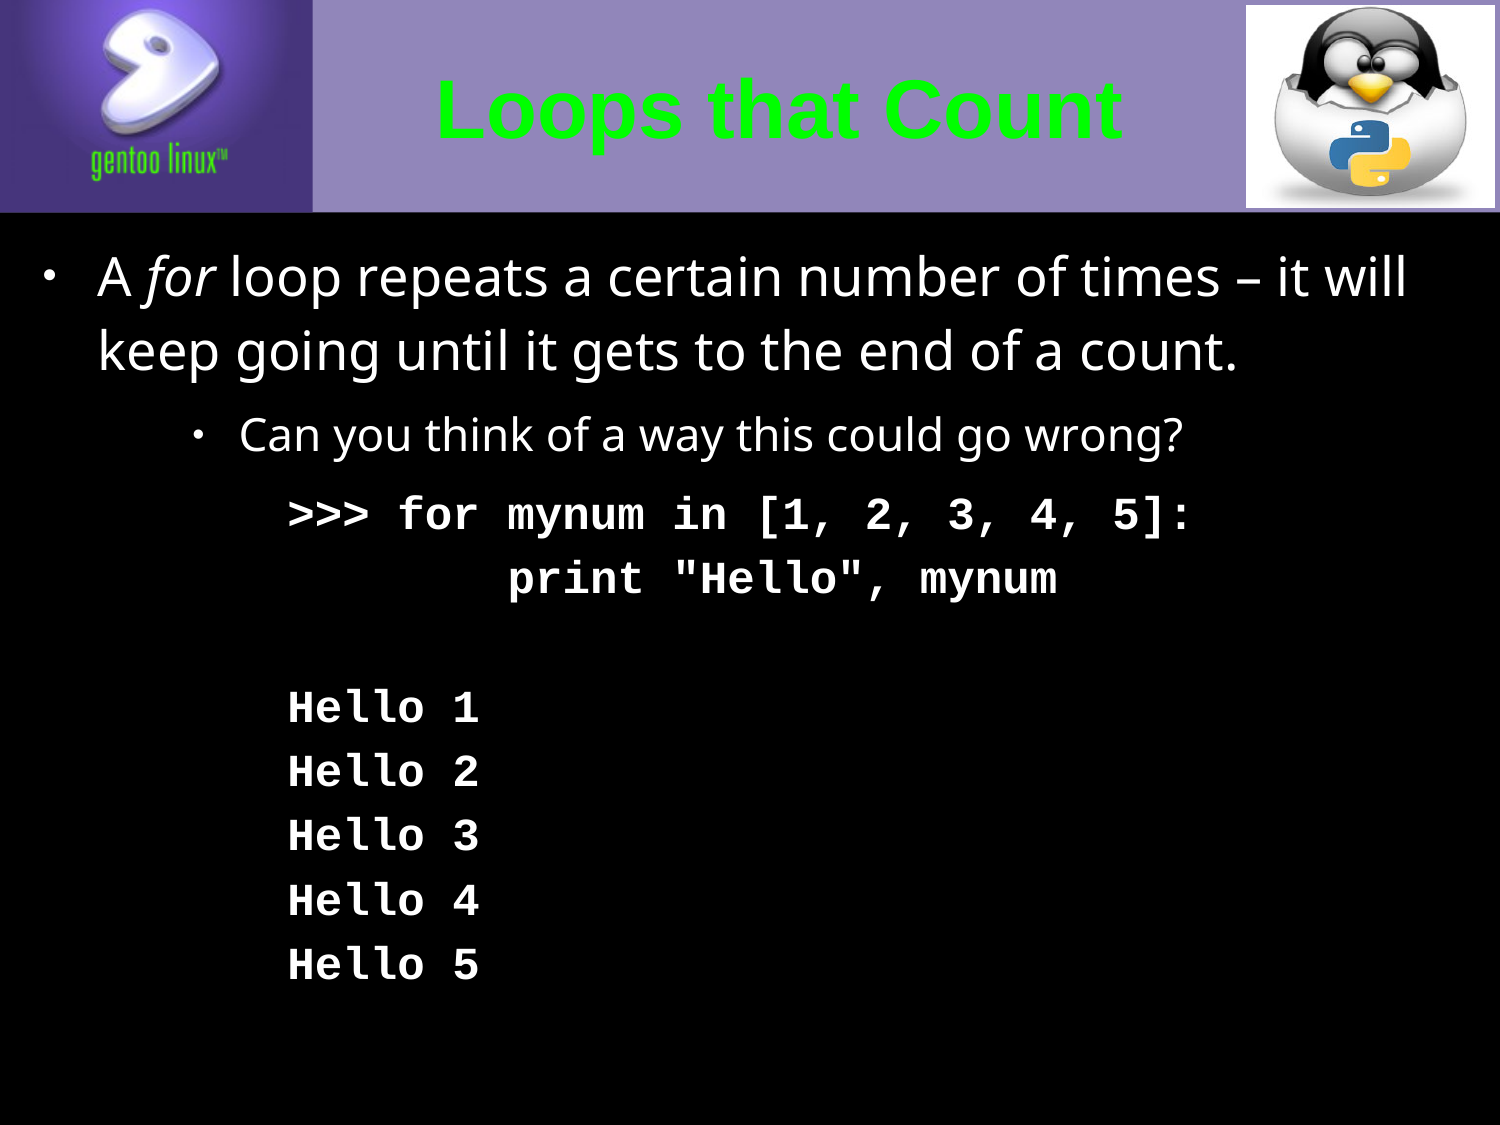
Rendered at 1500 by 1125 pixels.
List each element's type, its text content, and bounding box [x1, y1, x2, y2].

picture [1246, 5, 1495, 208]
list A for loop repeats a certain number of times – it will keep going until it gets to the end of a count. Can you think of a way this could go wrong? [22, 238, 1486, 435]
picture [0, 0, 302, 184]
title Loops that Count [324, 12, 1235, 201]
list >>> for mynum in [1, 2, 3, 4, 5]: print "Hello", mynum Hello 1 Hello 2 Hello 3 Hello 4 Hello 5 [175, 484, 1215, 994]
